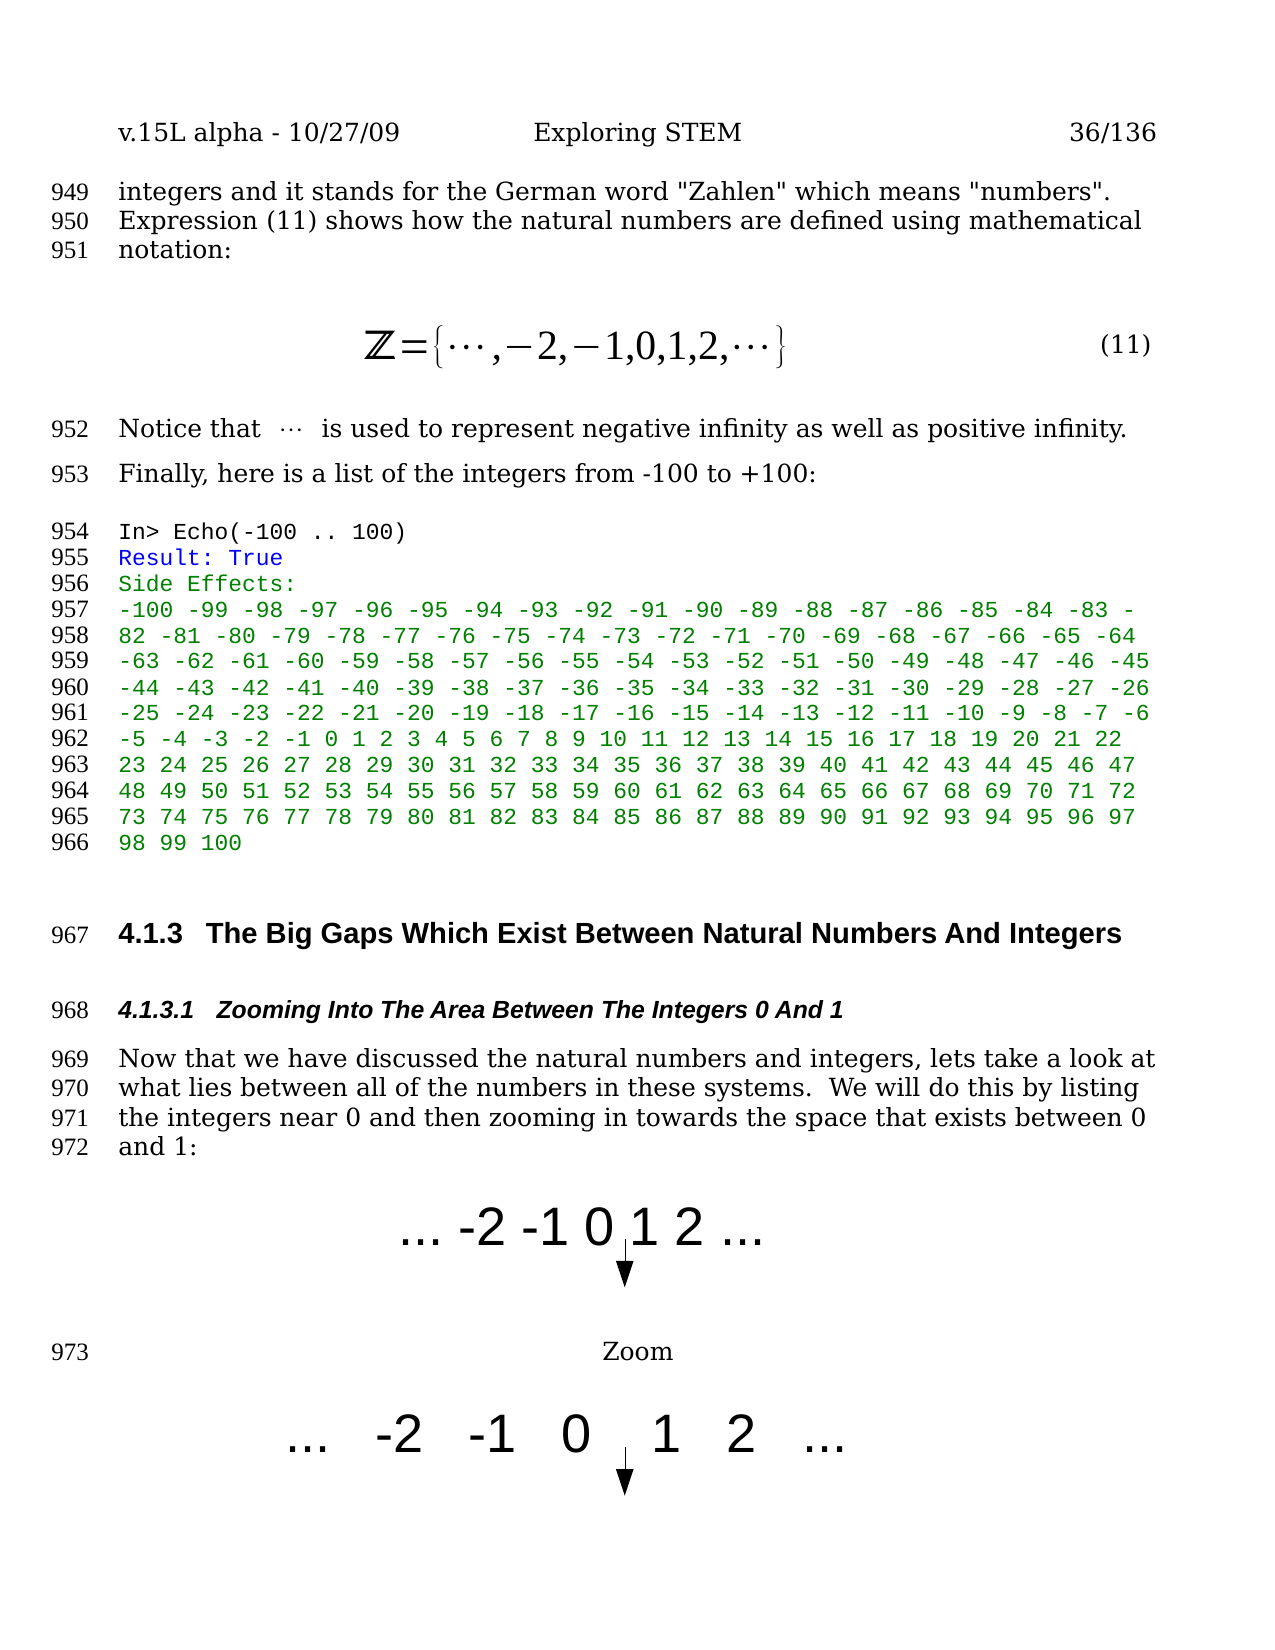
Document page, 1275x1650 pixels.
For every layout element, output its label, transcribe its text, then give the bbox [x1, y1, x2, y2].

text Notice thatis used to represent negative infinity as well as positive infinity. [118, 414, 1157, 444]
text integers and it stands for the German word "Zahlen" which means "numbers". Expression (11) shows how the natural numbers are defined using mathematical notation: [118, 177, 1157, 264]
table_header [118, 315, 1041, 376]
subtitle Zooming Into The Area Between The Integers 0 And 1 [118, 995, 1157, 1023]
text Finally, here is a list of the integers from -100 to +100: [118, 459, 1157, 488]
text Zoom [118, 1337, 1157, 1366]
text In> Echo(-100 .. 100) [118, 520, 1157, 546]
text Side Effects: [118, 572, 1157, 598]
text Now that we have discussed the natural numbers and integers, lets take a look at what lies between all of the numbers in these systems. We will do this by listing the integers near 0 and then zooming in towards the space that exists between 0 and 1: [118, 1044, 1157, 1161]
subtitle The Big Gaps Which Exist Between Natural Numbers And Integers [118, 916, 1157, 950]
text Result: True [118, 546, 1157, 572]
table_header (11) [1041, 315, 1157, 376]
text -100 -99 -98 -97 -96 -95 -94 -93 -92 -91 -90 -89 -88 -87 -86 -85 -84 -83 -82 -81 -80 -79 -78 -77 -76 -75 -74 -73 -72 -71 -70 -69 -68 -67 -66 -65 -64 -63 -62 -61 -60 -59 -58 -57 -56 -55 -54 -53 -52 -51 -50 -49 -48 -47 -46 -45 -44 -43 -42 -41 -40 -39 -38 -37 -36 -35 -34 -33 -32 -31 -30 -29 -28 -27 -26 -25 -24 -23 -22 -21 -20 -19 -18 -17 -16 -15 -14 -13 -12 -11 -10 -9 -8 -7 -6 -5 -4 -3 -2 -1 0 1 2 3 4 5 6 7 8 9 10 11 12 13 14 15 16 17 18 19 20 21 22 23 24 25 26 27 28 29 30 31 32 33 34 35 36 37 38 39 40 41 42 43 44 45 46 47 48 49 50 51 52 53 54 55 56 57 58 59 60 61 62 63 64 65 66 67 68 69 70 71 72 73 74 75 76 77 78 79 80 81 82 83 84 85 86 87 88 89 90 91 92 93 94 95 96 97 98 99 100 [118, 598, 1157, 857]
